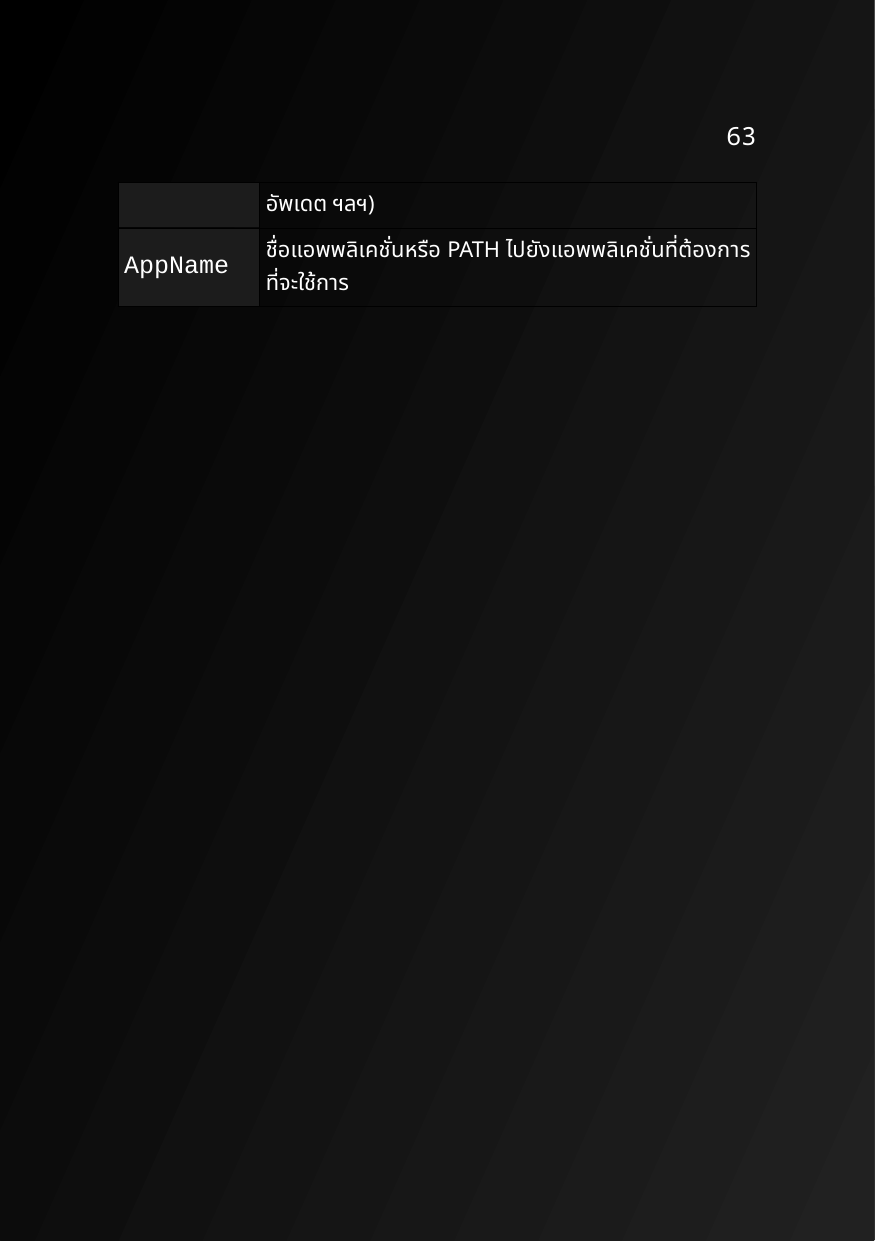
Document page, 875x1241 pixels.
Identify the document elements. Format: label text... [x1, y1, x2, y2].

table_cell ชื่อแอพพลิเคชั่นหรือ PATH ไปยังแอพพลิเคชั่นที่ต้องการที่จะใช้การ [260, 229, 756, 306]
table_cell [119, 183, 259, 227]
table_cell อัพเดต ฯลฯ) [260, 183, 756, 227]
table_cell AppName [119, 229, 259, 306]
